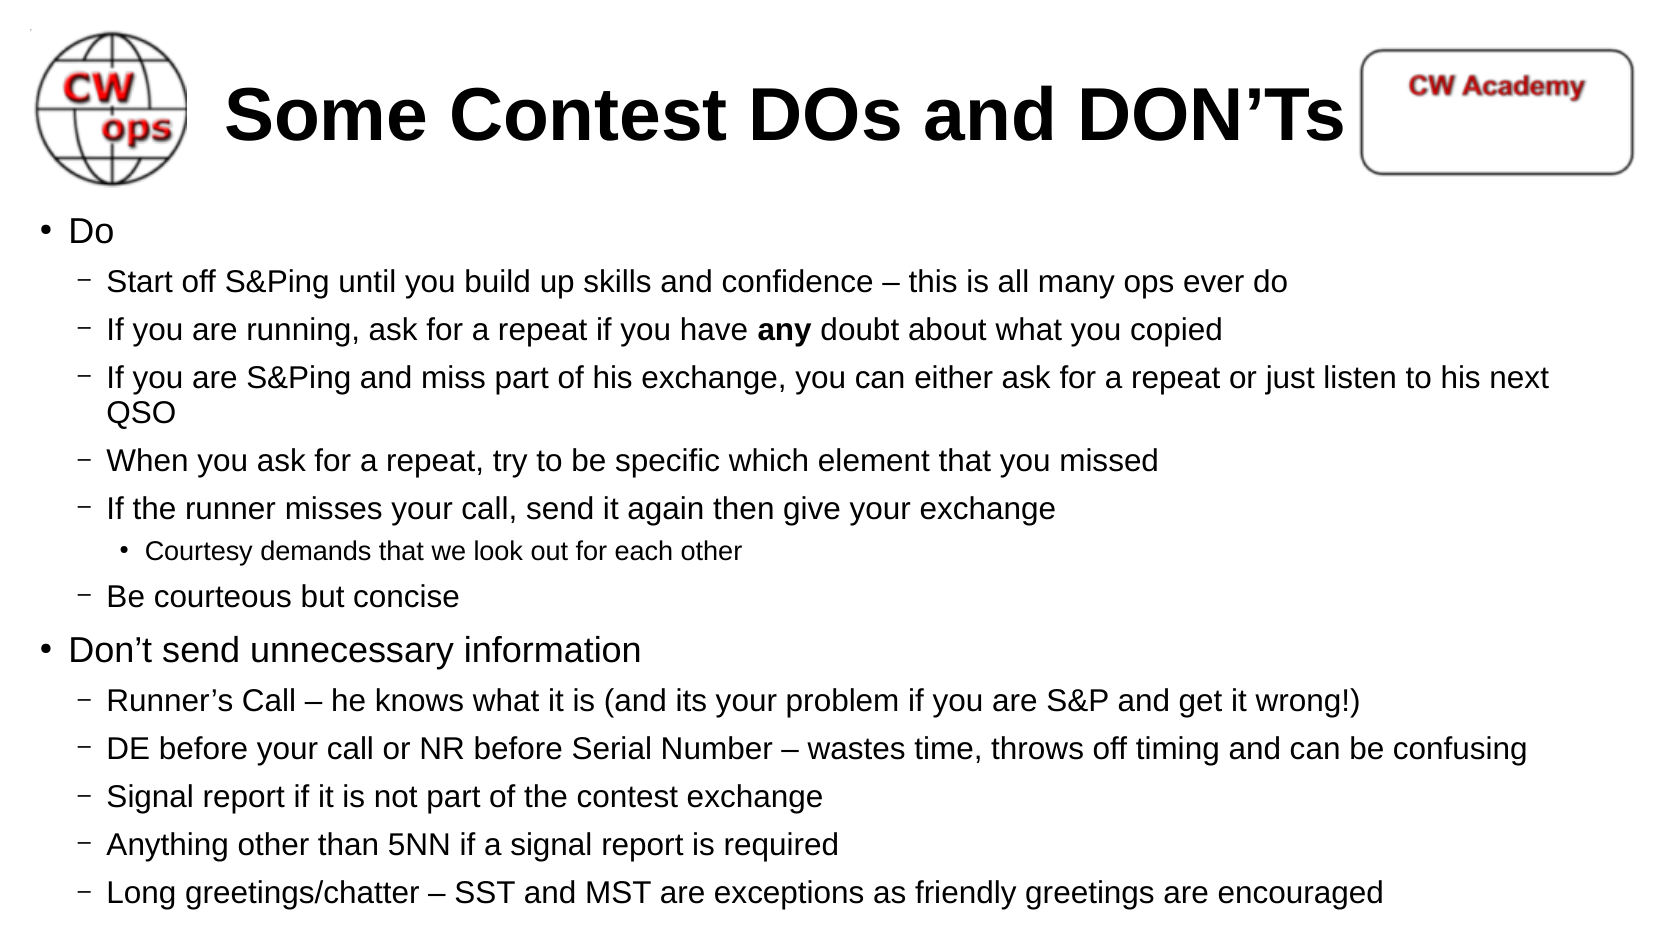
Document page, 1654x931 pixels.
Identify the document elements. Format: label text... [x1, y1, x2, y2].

picture [30, 29, 187, 180]
list Do Start off S&Ping until you build up skills and confidence – this is all many ops ever do If you are running, ask for a repeat if you have any doubt about what you copied If you are S&Ping and miss part of his exchange, you can either ask for a repeat or just listen to his next QSO When you ask for a repeat, try to be specific which element that you missed If the runner misses your call, send it again then give your exchange Courtesy demands that we look out for each other Be courteous but concise Don’t send unnecessary information Runner’s Call – he knows what it is (and its your problem if you are S&P and get it wrong!) DE before your call or NR before Serial Number – wastes time, throws off timing and can be confusing Signal report if it is not part of the contest exchange Anything other than 5NN if a signal report is required Long greetings/chatter – SST and MST are exceptions as friendly greetings are encouraged [30, 210, 1621, 916]
title Some Contest DOs and DON’Ts [41, 37, 1531, 193]
picture [1531, 37, 1640, 186]
